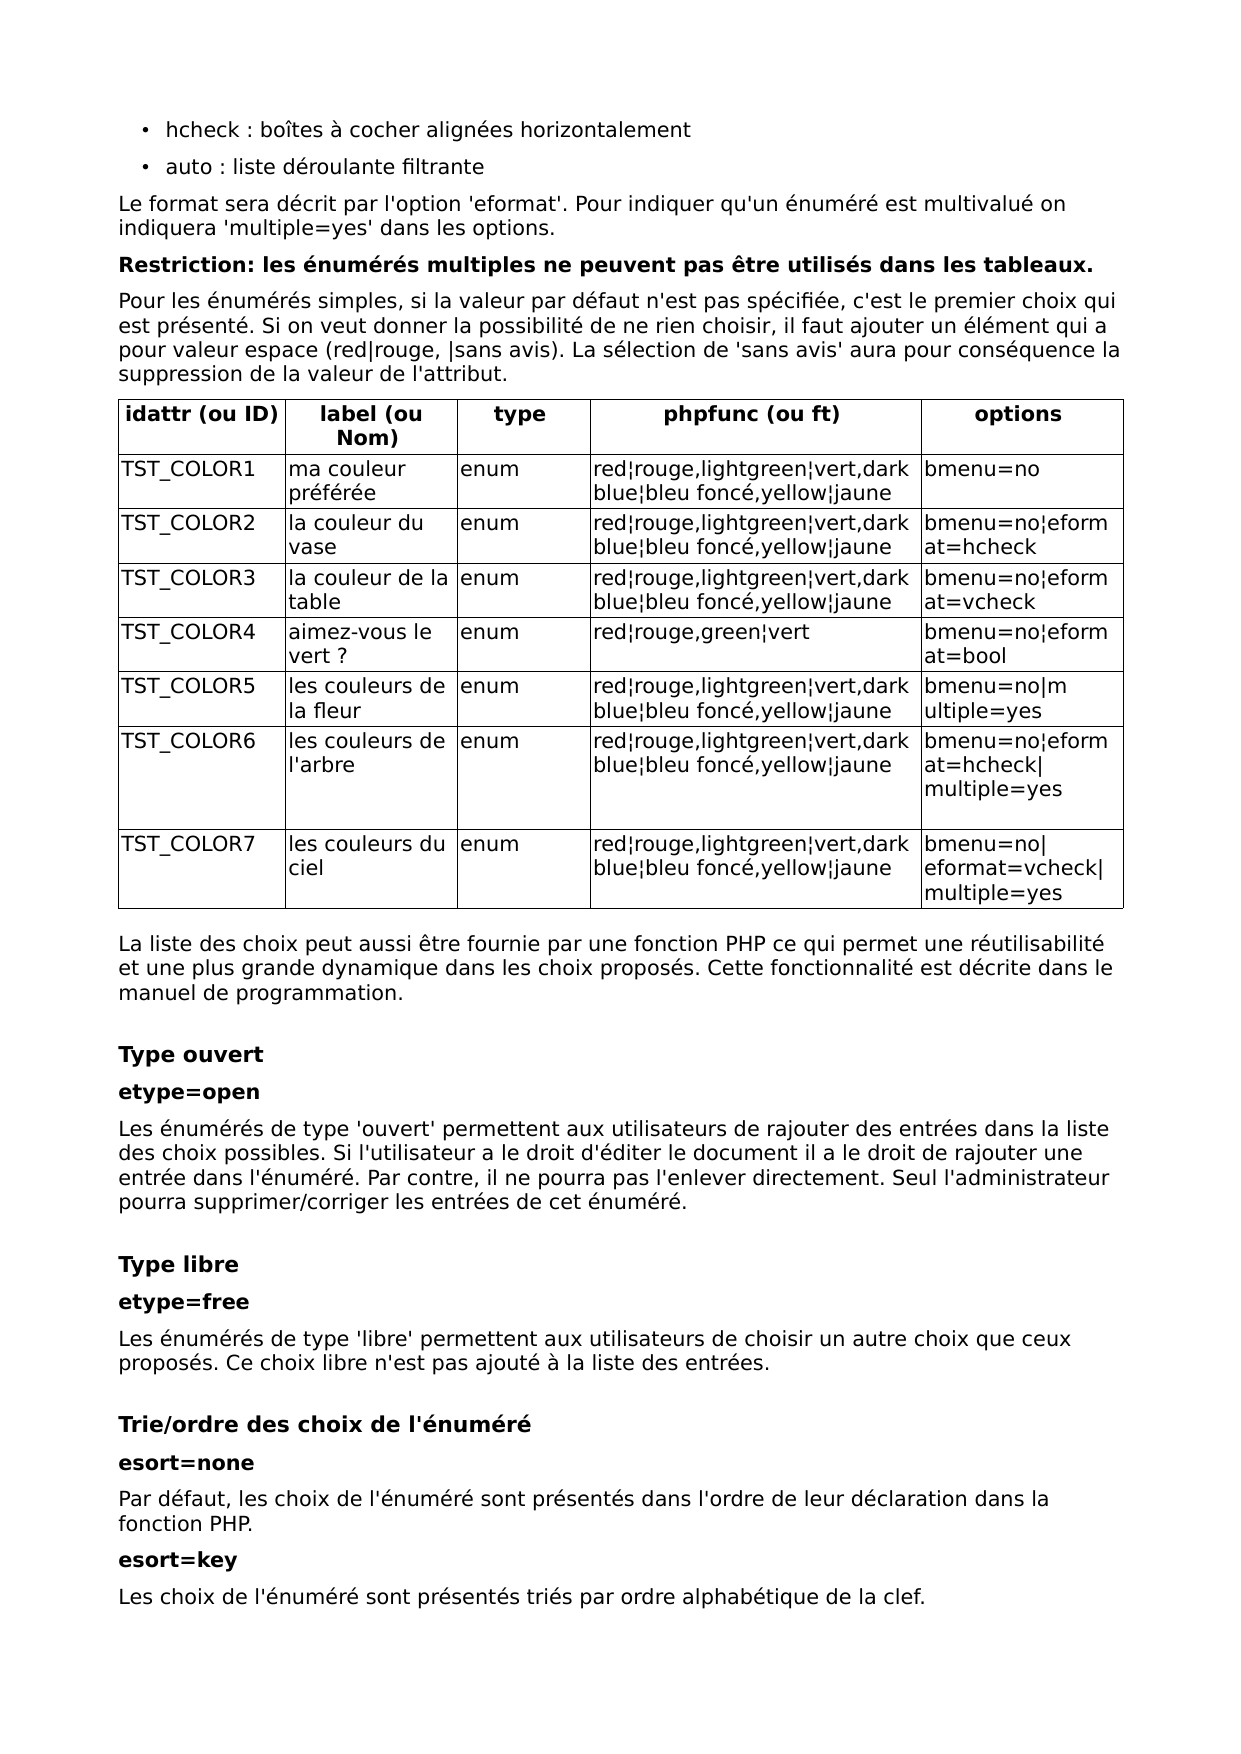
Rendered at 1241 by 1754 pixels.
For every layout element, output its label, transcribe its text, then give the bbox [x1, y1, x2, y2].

table_cell bmenu=no|m ultiple=yes [922, 672, 1123, 726]
text Les énumérés de type 'ouvert' permettent aux utilisateurs de rajouter des entrées dans la liste des choix possibles. Si l'utilisateur a le droit d'éditer le document il a le droit de rajouter une entrée dans l'énuméré. Par contre, il ne pourra pas l'enlever directement. Seul l'administrateur pourra supprimer/corriger les entrées de cet énuméré. [118, 1117, 1122, 1214]
table_cell TST_COLOR5 [119, 672, 285, 726]
subtitle Type libre [118, 1252, 1122, 1277]
table_cell la couleur du vase [286, 509, 457, 562]
table_cell enum [458, 618, 590, 671]
table_header phpfunc (ou ft) [591, 400, 921, 453]
table_header type [458, 400, 590, 453]
text Par défaut, les choix de l'énuméré sont présentés dans l'ordre de leur déclaration dans la fonction PHP. [118, 1487, 1122, 1536]
text Le format sera décrit par l'option 'eformat'. Pour indiquer qu'un énuméré est multivalué on indiquera 'multiple=yes' dans les options. [118, 192, 1122, 240]
table_cell les couleurs du ciel [286, 830, 457, 908]
text Les énumérés de type 'libre' permettent aux utilisateurs de choisir un autre choix que ceux proposés. Ce choix libre n'est pas ajouté à la liste des entrées. [118, 1327, 1122, 1375]
list hcheck : boîtes à cocher alignées horizontalement [142, 118, 1122, 142]
table_cell TST_COLOR7 [119, 830, 285, 908]
table_cell red¦rouge,green¦vert [591, 618, 921, 671]
table_cell bmenu=no¦eformat=hcheck [922, 509, 1123, 562]
table_cell TST_COLOR3 [119, 564, 285, 617]
table_cell les couleurs de la fleur [286, 672, 457, 726]
text etype=open [118, 1080, 1122, 1105]
text Restriction: les énumérés multiples ne peuvent pas être utilisés dans les tableaux. [118, 253, 1122, 277]
text Pour les énumérés simples, si la valeur par défaut n'est pas spécifiée, c'est le premier choix qui est présenté. Si on veut donner la possibilité de ne rien choisir, il faut ajouter un élément qui a pour valeur espace (red|rouge, |sans avis). La sélection de 'sans avis' aura pour conséquence la suppression de la valeur de l'attribut. [118, 289, 1122, 387]
subtitle Trie/ordre des choix de l'énuméré [118, 1413, 1122, 1438]
text La liste des choix peut aussi être fournie par une fonction PHP ce qui permet une réutilisabilité et une plus grande dynamique dans les choix proposés. Cette fonctionnalité est décrite dans le manuel de programmation. [118, 909, 1122, 1005]
table_cell enum [458, 830, 590, 908]
table_cell TST_COLOR6 [119, 727, 285, 829]
text Les choix de l'énuméré sont présentés triés par ordre alphabétique de la clef. [118, 1585, 1122, 1609]
table_cell TST_COLOR4 [119, 618, 285, 671]
table_cell bmenu=no¦eformat=vcheck [922, 564, 1123, 617]
table_cell red¦rouge,lightgreen¦vert,darkblue¦bleu foncé,yellow¦jaune [591, 509, 921, 562]
text etype=free [118, 1290, 1122, 1314]
table_cell enum [458, 672, 590, 726]
table_cell red¦rouge,lightgreen¦vert,darkblue¦bleu foncé,yellow¦jaune [591, 564, 921, 617]
table_cell enum [458, 727, 590, 829]
table_cell enum [458, 455, 590, 508]
list auto : liste déroulante filtrante [142, 155, 1122, 179]
table_cell enum [458, 509, 590, 562]
text esort=key [118, 1548, 1122, 1573]
table_cell ma couleur préférée [286, 455, 457, 508]
table_header label (ou Nom) [286, 400, 457, 453]
table_cell red¦rouge,lightgreen¦vert,darkblue¦bleu foncé,yellow¦jaune [591, 727, 921, 829]
table_cell enum [458, 564, 590, 617]
table_cell les couleurs de l'arbre [286, 727, 457, 829]
subtitle Type ouvert [118, 1042, 1122, 1068]
text esort=none [118, 1451, 1122, 1475]
table_header idattr (ou ID) [119, 400, 285, 453]
table_cell bmenu=no¦eformat=hcheck|multiple=yes [922, 727, 1123, 829]
table_header options [922, 400, 1123, 453]
table_cell red¦rouge,lightgreen¦vert,darkblue¦bleu foncé,yellow¦jaune [591, 830, 921, 908]
table_cell bmenu=no [922, 455, 1123, 508]
table_cell la couleur de la table [286, 564, 457, 617]
table_cell bmenu=no| eformat=vcheck|multiple=yes [922, 830, 1123, 908]
table_cell aimez-vous le vert ? [286, 618, 457, 671]
table_cell TST_COLOR1 [119, 455, 285, 508]
table_cell red¦rouge,lightgreen¦vert,darkblue¦bleu foncé,yellow¦jaune [591, 455, 921, 508]
table_cell TST_COLOR2 [119, 509, 285, 562]
table_cell red¦rouge,lightgreen¦vert,darkblue¦bleu foncé,yellow¦jaune [591, 672, 921, 726]
table_cell bmenu=no¦eformat=bool [922, 618, 1123, 671]
